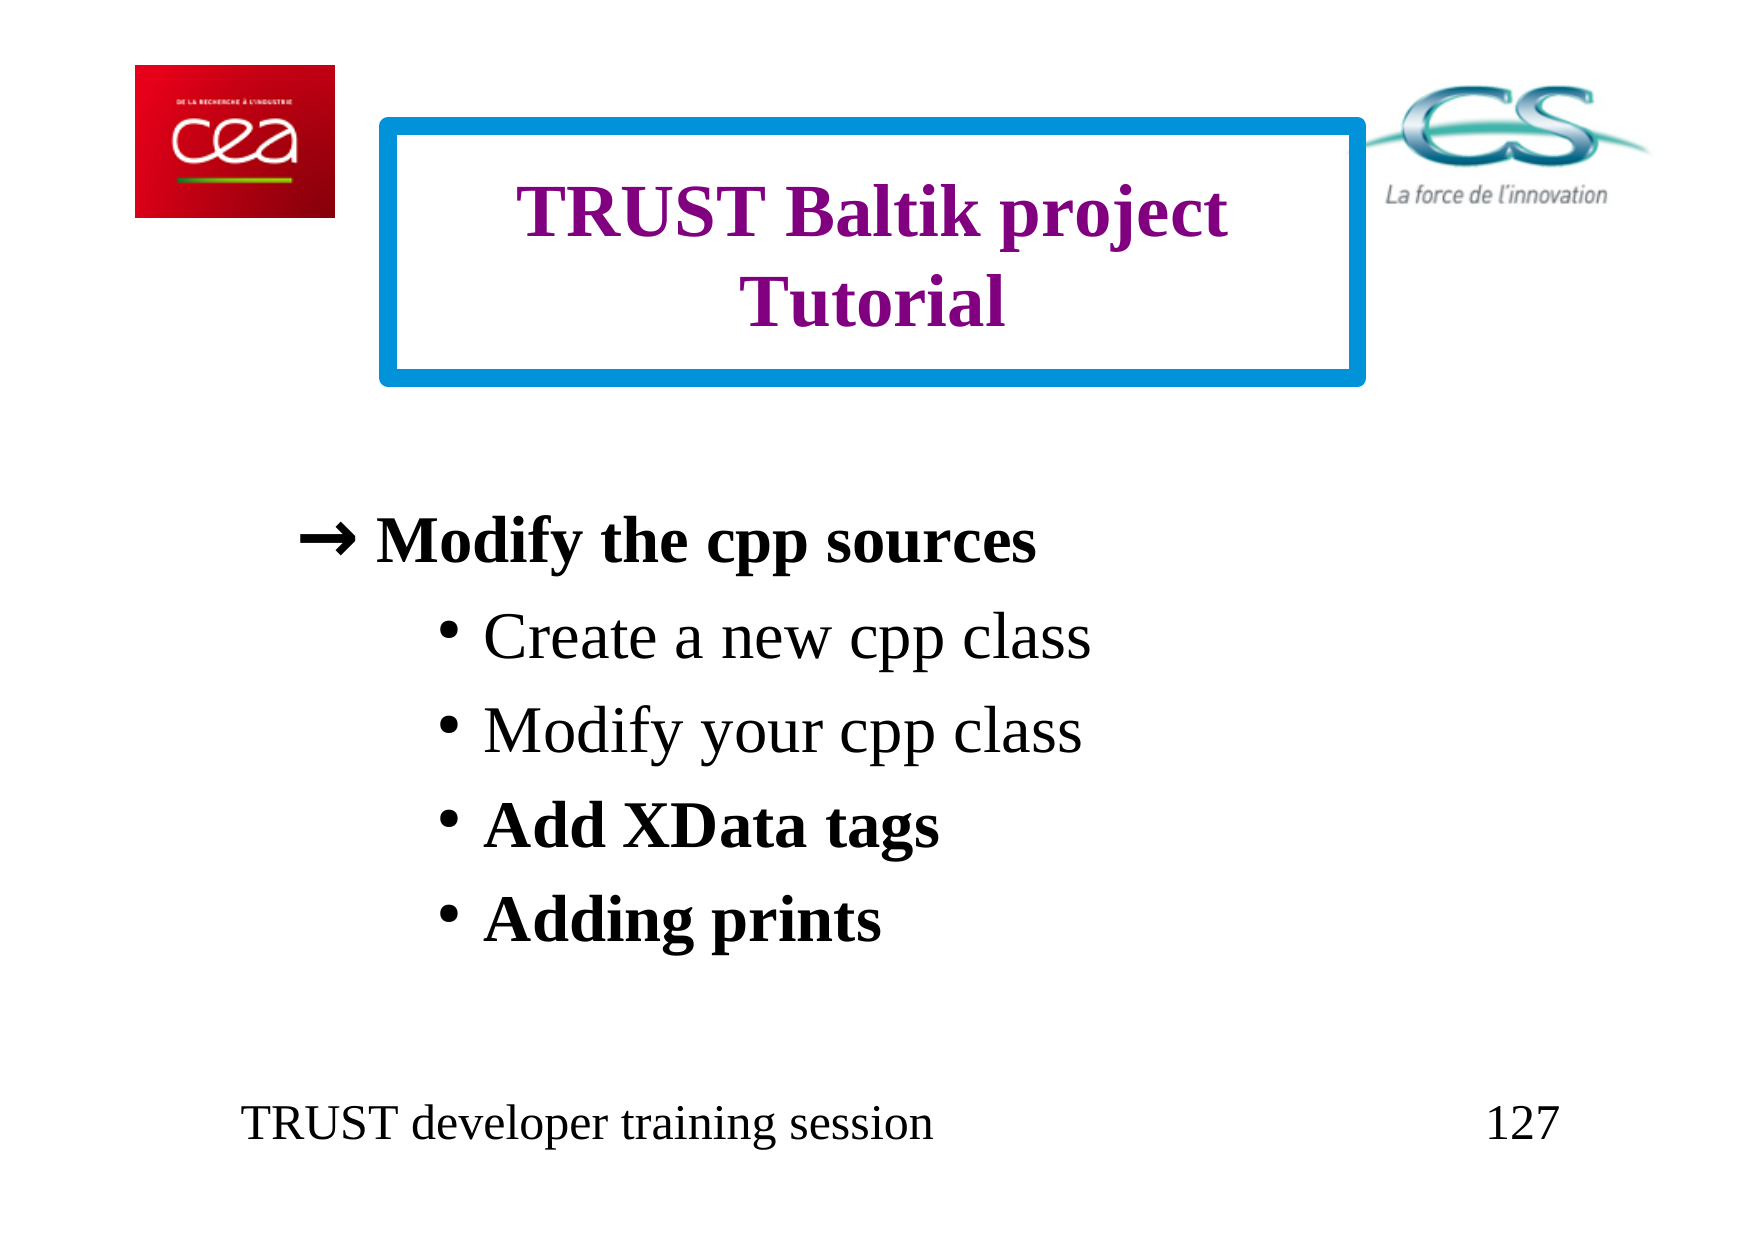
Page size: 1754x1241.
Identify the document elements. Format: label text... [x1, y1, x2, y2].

title TRUST Baltik project Tutorial [387, 125, 1358, 378]
picture [135, 65, 335, 218]
list → Modify the cpp sources Create a new cpp class Modify your cpp class Add XData tags Adding prints [225, 382, 1576, 1125]
picture [1340, 73, 1662, 218]
